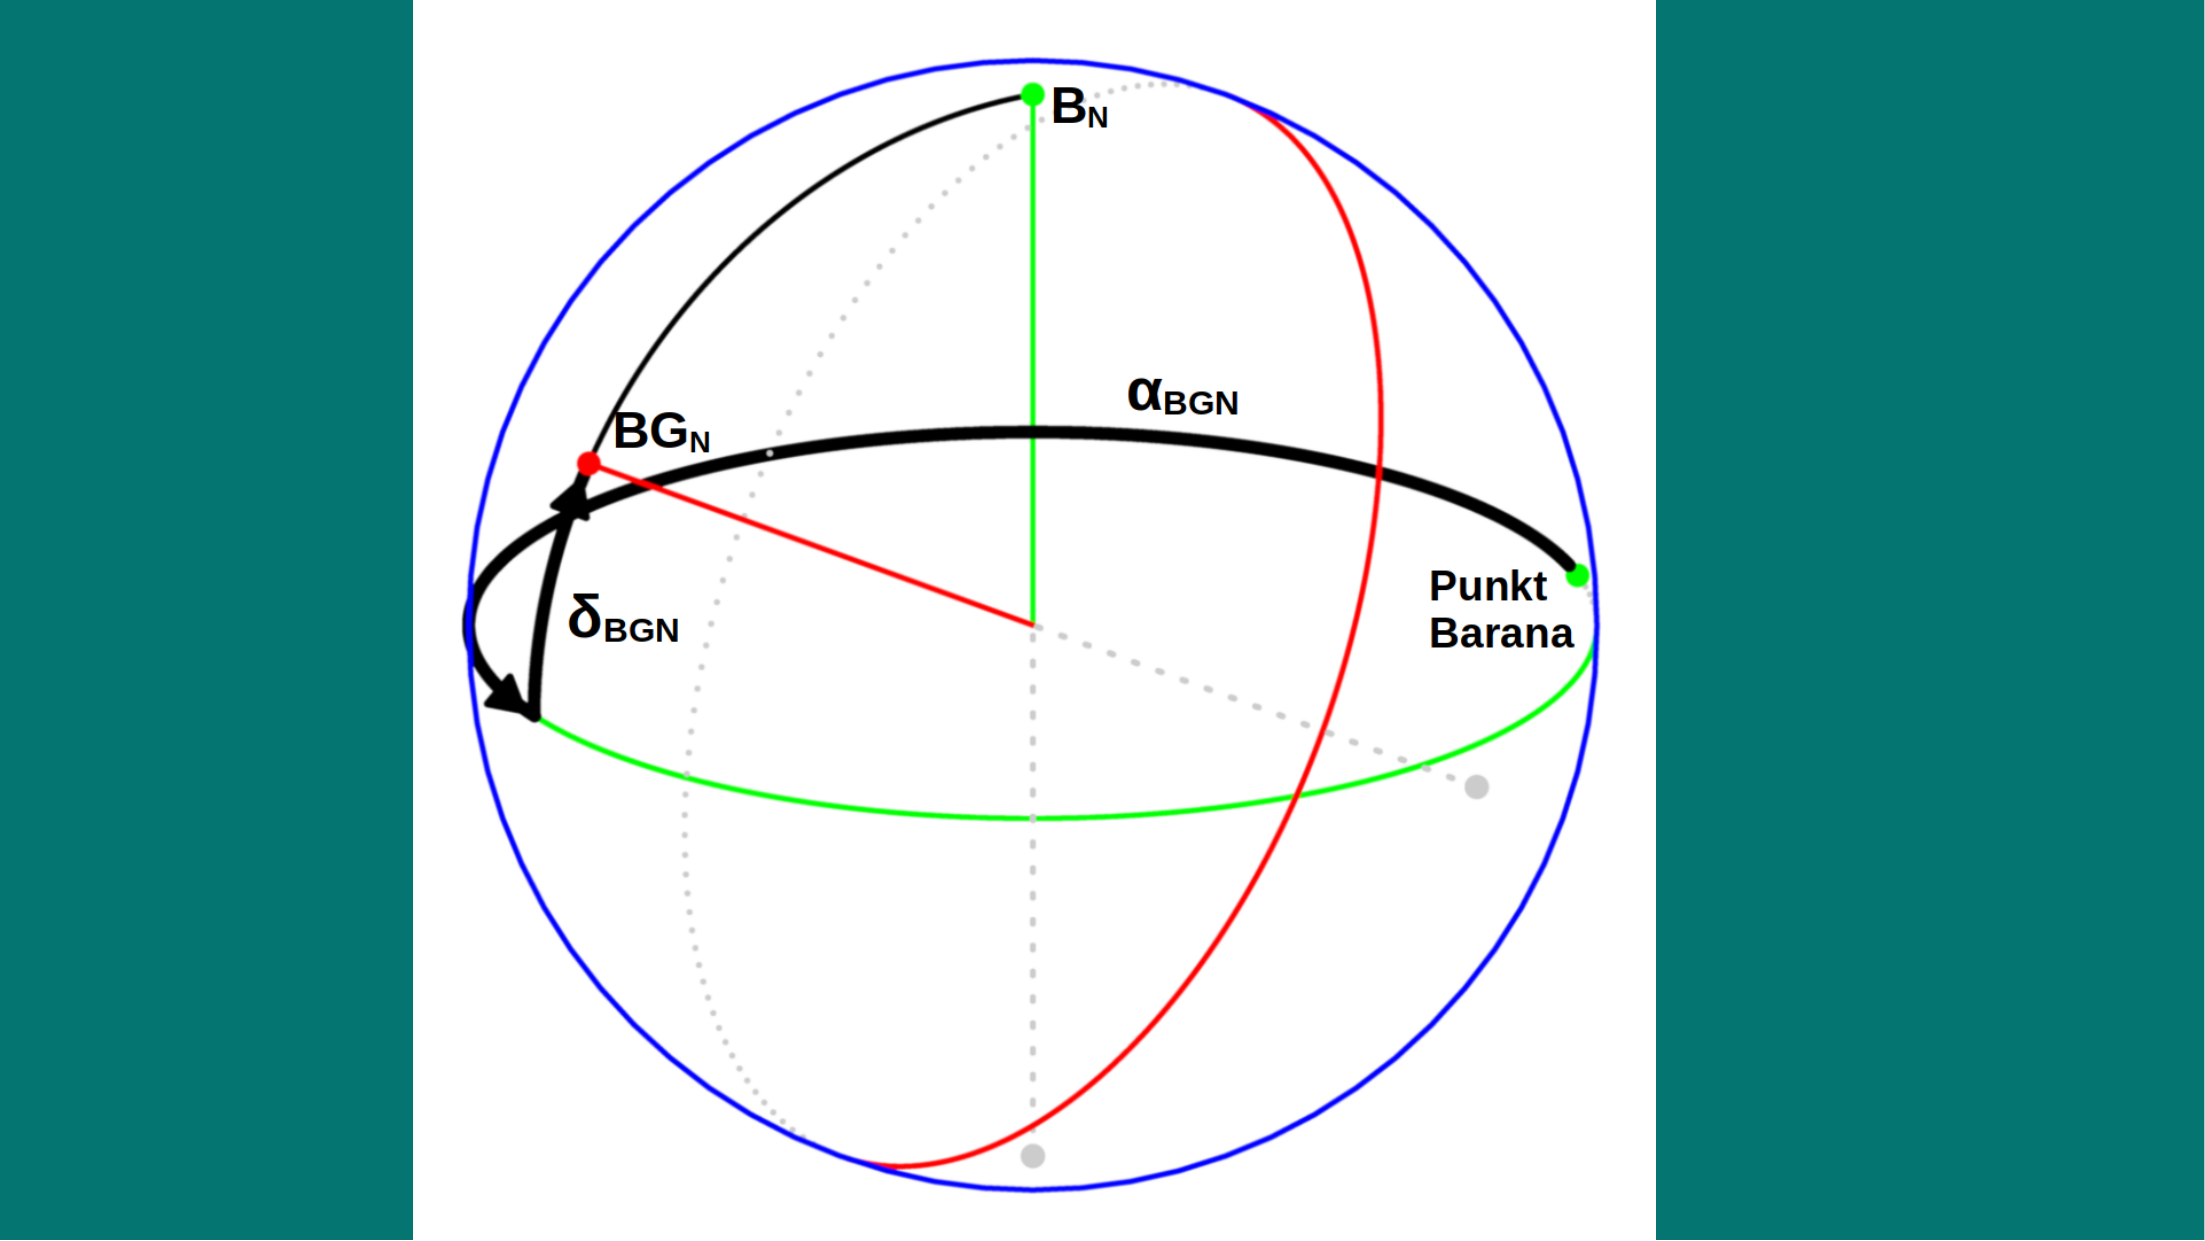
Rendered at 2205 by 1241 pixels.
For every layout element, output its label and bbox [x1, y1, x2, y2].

picture [413, 0, 1656, 1241]
